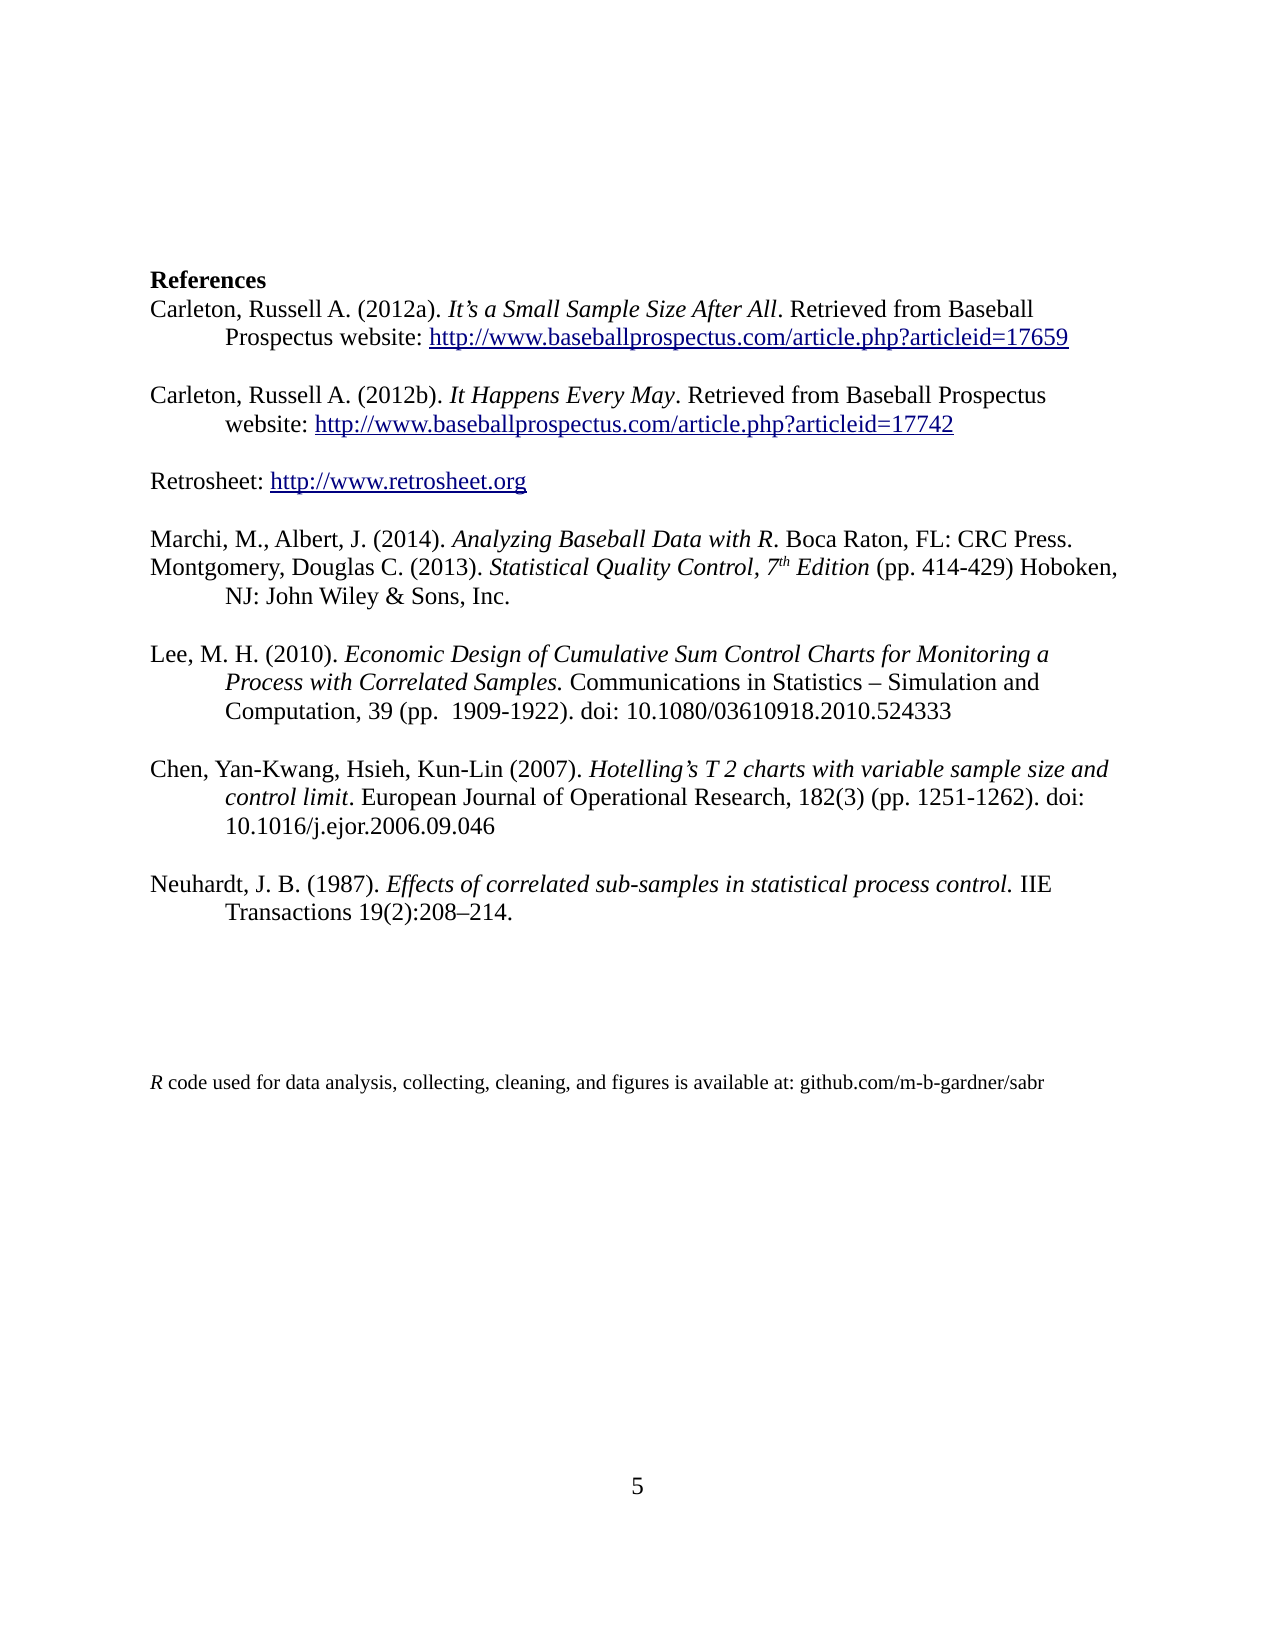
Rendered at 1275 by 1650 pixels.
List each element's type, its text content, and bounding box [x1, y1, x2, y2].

text Lee, M. H. (2010). Economic Design of Cumulative Sum Control Charts for Monitoring a Process with Correlated Samples. Communications in Statistics – Simulation and Computation, 39 (pp. 1909-1922). doi: 10.1080/03610918.2010.524333 [150, 639, 1125, 725]
text Retrosheet: http://www.retrosheet.org [150, 466, 1125, 495]
text Montgomery, Douglas C. (2013). Statistical Quality Control, 7th Edition (pp. 414-429) Hoboken, NJ: John Wiley & Sons, Inc. [150, 552, 1125, 610]
text Carleton, Russell A. (2012b). It Happens Every May. Retrieved from Baseball Prospectus website: http://www.baseballprospectus.com/article.php?articleid=17742 [150, 380, 1125, 437]
text Carleton, Russell A. (2012a). It’s a Small Sample Size After All. Retrieved from Baseball Prospectus website: http://www.baseballprospectus.com/article.php?articleid=17659 [150, 294, 1125, 351]
text Neuhardt, J. B. (1987). Effects of correlated sub-samples in statistical process control. IIE Transactions 19(2):208–214. [150, 869, 1125, 926]
text R code used for data analysis, collecting, cleaning, and figures is available at: github.com/m-b-gardner/sabr [150, 1070, 1125, 1094]
text Chen, Yan-Kwang, Hsieh, Kun-Lin (2007). Hotelling’s T 2 charts with variable sample size and control limit. European Journal of Operational Research, 182(3) (pp. 1251-1262). doi: 10.1016/j.ejor.2006.09.046 [150, 754, 1125, 840]
text References [150, 265, 1125, 294]
text Marchi, M., Albert, J. (2014). Analyzing Baseball Data with R. Boca Raton, FL: CRC Press. [150, 524, 1125, 552]
